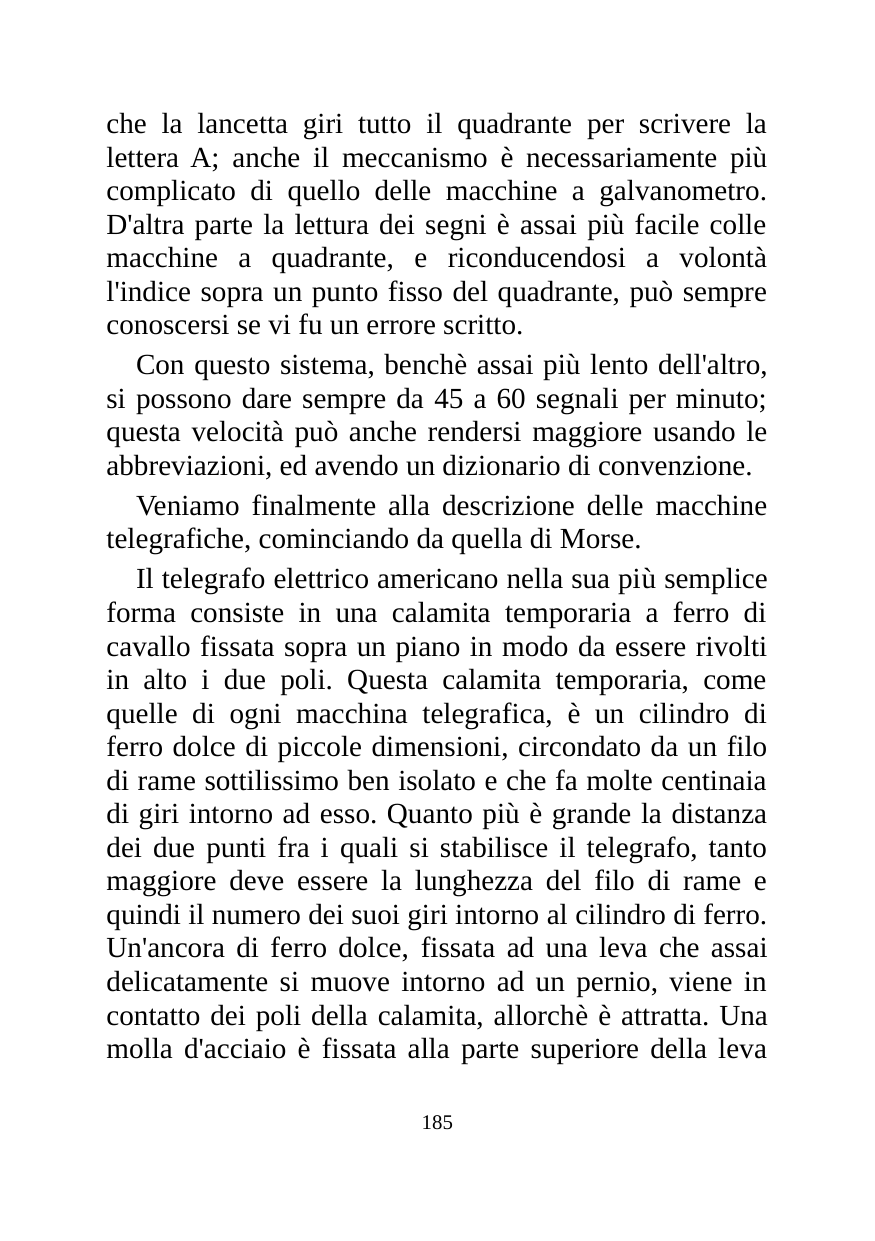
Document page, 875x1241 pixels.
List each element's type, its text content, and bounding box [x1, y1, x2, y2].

text Il telegrafo elettrico americano nella sua più semplice forma consiste in una calamita temporaria a ferro di cavallo fissata sopra un piano in modo da essere rivolti in alto i due poli. Questa calamita temporaria, come quelle di ogni macchina telegrafica, è un cilindro di ferro dolce di piccole dimensioni, circondato da un filo di rame sottilissimo ben isolato e che fa molte centinaia di giri intorno ad esso. Quanto più è grande la distanza dei due punti fra i quali si stabilisce il telegrafo, tanto maggiore deve essere la lunghezza del filo di rame e quindi il numero dei suoi giri intorno al cilindro di ferro. Un'ancora di ferro dolce, fissata ad una leva che assai delicatamente si muove intorno ad un pernio, viene in contatto dei poli della calamita, allorchè è attratta. Una molla d'acciaio è fissata alla parte superiore della leva [106, 562, 768, 1065]
text Veniamo finalmente alla descrizione delle macchine telegrafiche, cominciando da quella di Morse. [106, 488, 768, 555]
text Con questo sistema, benchè assai più lento dell'altro, si possono dare sempre da 45 a 60 segnali per minuto; questa velocità può anche rendersi maggiore usando le abbreviazioni, ed avendo un dizionario di convenzione. [106, 347, 768, 482]
text che la lancetta giri tutto il quadrante per scrivere la lettera A; anche il meccanismo è necessariamente più complicato di quello delle macchine a galvanometro. D'altra parte la lettura dei segni è assai più facile colle macchine a quadrante, e riconducendosi a volontà l'indice sopra un punto fisso del quadrante, può sempre conoscersi se vi fu un errore scritto. [106, 106, 768, 341]
